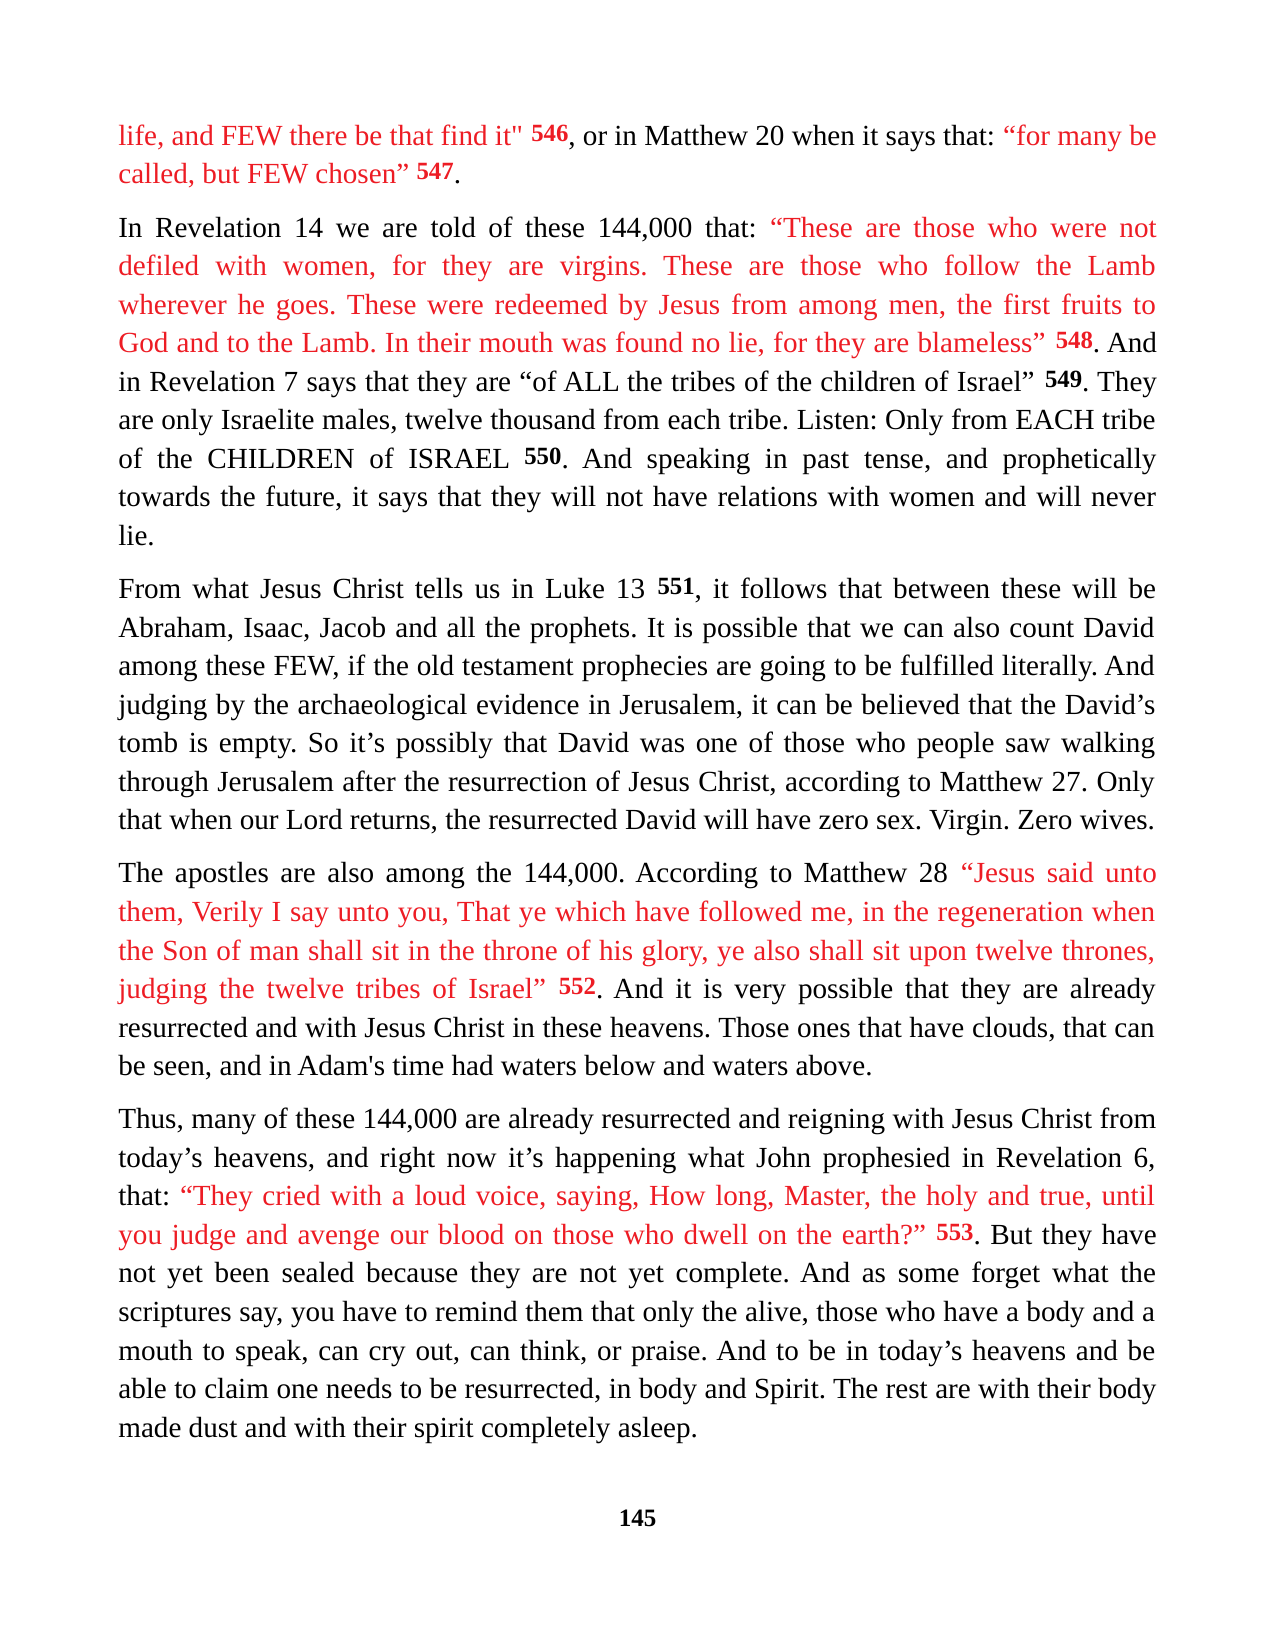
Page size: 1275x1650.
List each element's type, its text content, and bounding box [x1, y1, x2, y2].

text Thus, many of these 144,000 are already resurrected and reigning with Jesus Christ from today’s heavens, and right now it’s happening what John prophesied in Revelation 6, that: “They cried with a loud voice, saying, How long, Master, the holy and true, until you judge and avenge our blood on those who dwell on the earth?” . But they have not yet been sealed because they are not yet complete. And as some forget what the scriptures say, you have to remind them that only the alive, those who have a body and a mouth to speak, can cry out, can think, or praise. And to be in today’s heavens and be able to claim one needs to be resurrected, in body and Spirit. The rest are with their body made dust and with their spirit completely asleep. [118, 1101, 1157, 1443]
text From what Jesus Christ tells us in Luke 13 , it follows that between these will be Abraham, Isaac, Jacob and all the prophets. It is possible that we can also count David among these FEW, if the old testament prophecies are going to be fulfilled literally. And judging by the archaeological evidence in Jerusalem, it can be believed that the David’s tomb is empty. So it’s possibly that David was one of those who people saw walking through Jerusalem after the resurrection of Jesus Christ, according to Matthew 27. Only that when our Lord returns, the resurrected David will have zero sex. Virgin. Zero wives. [118, 571, 1157, 836]
text life, and FEW there be that find it" , or in Matthew 20 when it says that: “for many be called, but FEW chosen” . [118, 118, 1157, 190]
text The apostles are also among the 144,000. According to Matthew 28 “Jesus said unto them, Verily I say unto you, That ye which have followed me, in the regeneration when the Son of man shall sit in the throne of his glory, ye also shall sit upon twelve thrones, judging the twelve tribes of Israel” . And it is very possible that they are already resurrected and with Jesus Christ in these heavens. Those ones that have clouds, that can be seen, and in Adam's time had waters below and waters above. [118, 856, 1157, 1082]
text In Revelation 14 we are told of these 144,000 that: “These are those who were not defiled with women, for they are virgins. These are those who follow the Lamb wherever he goes. These were redeemed by Jesus from among men, the first fruits to God and to the Lamb. In their mouth was found no lie, for they are blameless” . And in Revelation 7 says that they are “of ALL the tribes of the children of Israel” . They are only Israelite males, twelve thousand from each tribe. Listen: Only from EACH tribe of the CHILDREN of ISRAEL . And speaking in past tense, and prophetically towards the future, it says that they will not have relations with women and will never lie. [118, 210, 1157, 552]
